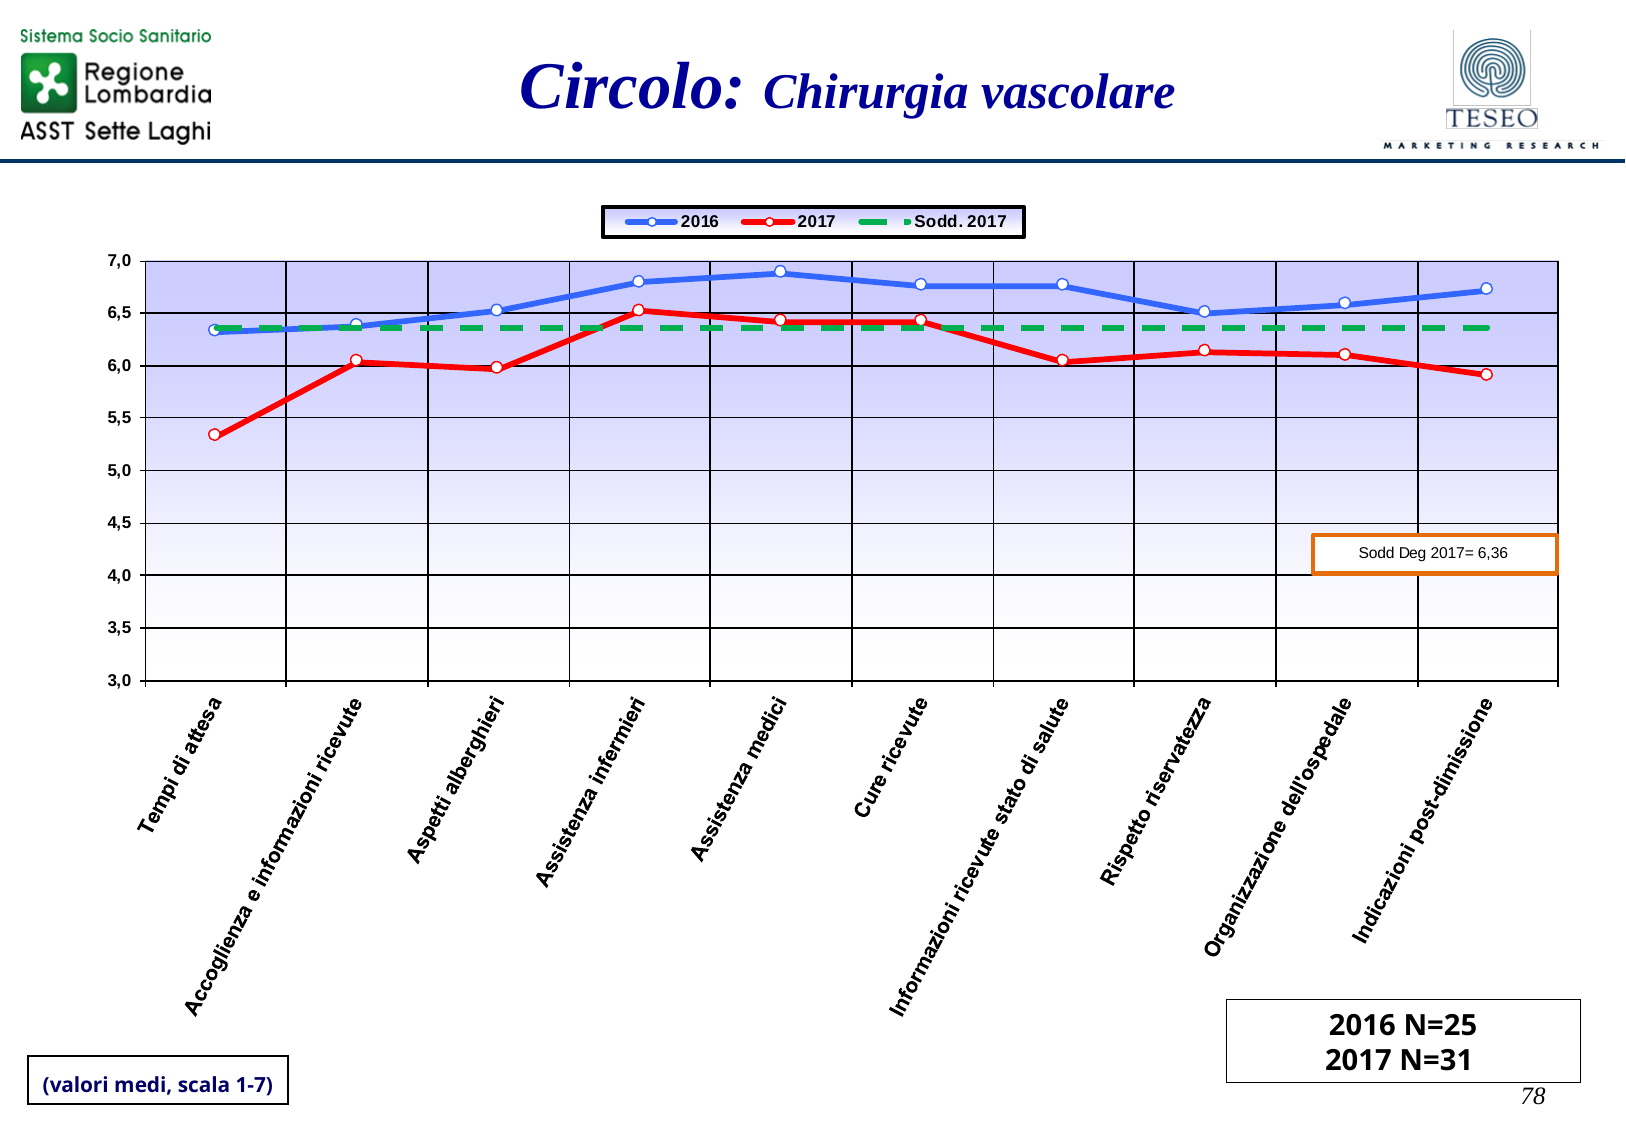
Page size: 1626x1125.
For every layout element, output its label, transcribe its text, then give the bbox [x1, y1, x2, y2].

text_box 2016 N=25 2017 N=31 [1226, 999, 1581, 1083]
text_box Circolo: Chirurgia vascolare [304, 19, 1392, 144]
picture [21, 26, 211, 148]
text_box (valori medi, scala 1-7) [27, 1056, 288, 1105]
picture [63, 194, 1562, 1047]
picture [1381, 30, 1604, 149]
